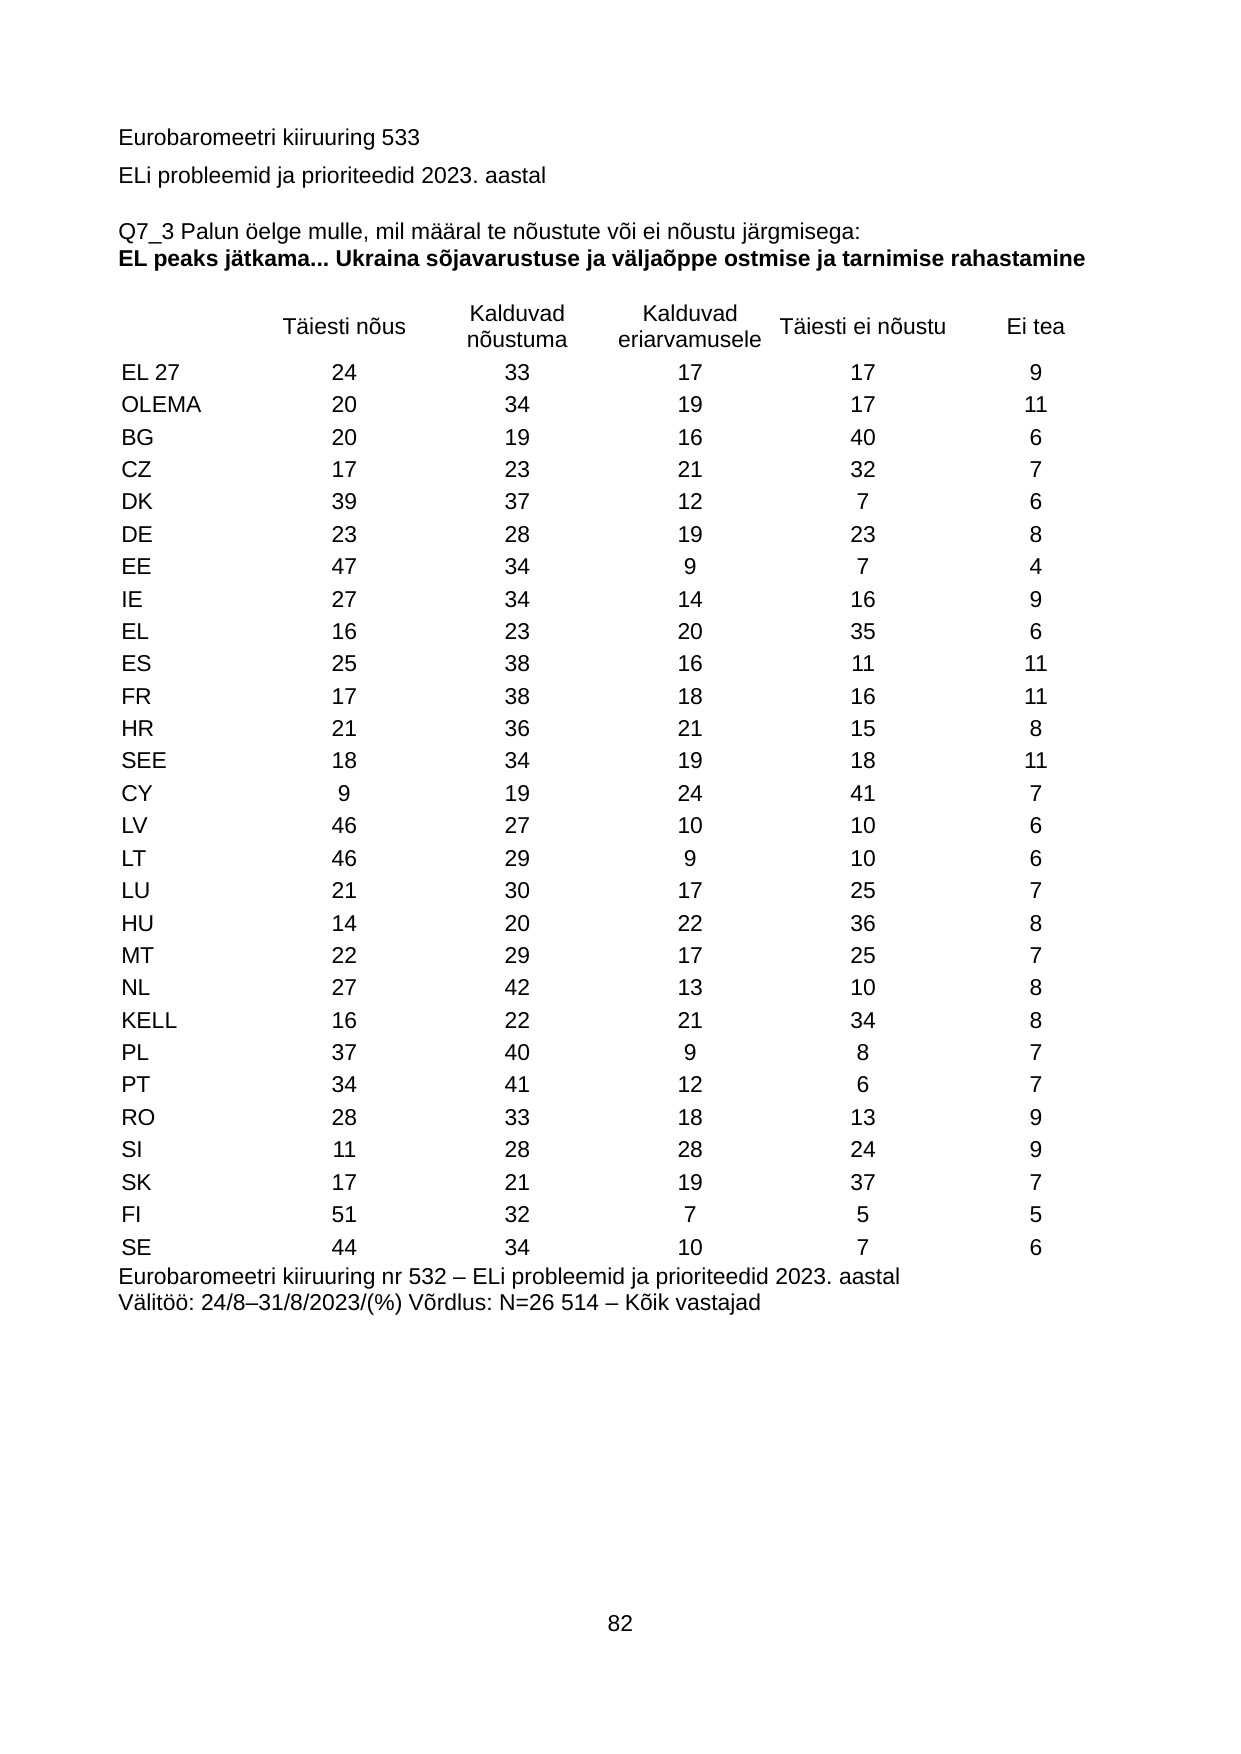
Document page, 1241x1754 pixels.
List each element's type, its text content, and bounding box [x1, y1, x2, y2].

table_cell 25 [258, 647, 431, 680]
table_cell 20 [431, 906, 603, 939]
table_cell 12 [604, 1069, 776, 1101]
text Eurobaromeetri kiiruuring nr 532 – ELi probleemid ja prioriteedid 2023. aastal [118, 1263, 1122, 1289]
table_cell 22 [604, 906, 776, 939]
table_cell 46 [258, 809, 431, 842]
table_cell 41 [776, 777, 949, 809]
table_cell 19 [604, 745, 776, 777]
table_cell 6 [949, 421, 1122, 453]
table_cell 16 [776, 583, 949, 615]
table_cell 38 [431, 647, 603, 680]
text Q7_3 Palun öelge mulle, mil määral te nõustute või ei nõustu järgmisega: [118, 218, 1122, 244]
table_cell 51 [258, 1198, 431, 1230]
table_cell CZ [118, 453, 258, 485]
table_cell 9 [949, 583, 1122, 615]
table_cell 19 [604, 1166, 776, 1198]
table_cell BG [118, 421, 258, 453]
table_cell 34 [431, 550, 603, 582]
table_cell 11 [258, 1133, 431, 1166]
text Välitöö: 24/8–31/8/2023/(%) Võrdlus: N=26 514 – Kõik vastajad [118, 1289, 1122, 1316]
table_cell 19 [604, 388, 776, 421]
table_cell 39 [258, 485, 431, 518]
table_cell 7 [949, 453, 1122, 485]
table_cell 9 [258, 777, 431, 809]
table_cell 19 [431, 777, 603, 809]
table_cell 5 [776, 1198, 949, 1230]
table_cell 10 [604, 809, 776, 842]
table_cell 32 [776, 453, 949, 485]
table_cell 7 [949, 1036, 1122, 1068]
table_cell 36 [431, 712, 603, 744]
table_cell 16 [604, 647, 776, 680]
table_cell 40 [431, 1036, 603, 1068]
table_cell 17 [604, 356, 776, 388]
table_cell 38 [431, 680, 603, 712]
table_cell 16 [258, 1004, 431, 1036]
table_cell 40 [776, 421, 949, 453]
table_cell LV [118, 809, 258, 842]
table_header Kalduvad eriarvamusele [604, 297, 776, 356]
table_cell 14 [258, 906, 431, 939]
table_header Ei tea [949, 297, 1122, 356]
table_cell 11 [949, 647, 1122, 680]
table_cell 41 [431, 1069, 603, 1101]
table_cell 25 [776, 939, 949, 971]
table_cell 42 [431, 971, 603, 1004]
table_cell 13 [604, 971, 776, 1004]
table_cell IE [118, 583, 258, 615]
table_cell FR [118, 680, 258, 712]
table_cell 37 [431, 485, 603, 518]
table_cell 23 [431, 615, 603, 647]
table_cell 6 [949, 485, 1122, 518]
table_cell 21 [258, 712, 431, 744]
table_cell 19 [431, 421, 603, 453]
table_cell 33 [431, 1101, 603, 1133]
table_cell EE [118, 550, 258, 582]
table_cell 18 [258, 745, 431, 777]
table_cell DE [118, 518, 258, 550]
table_cell 5 [949, 1198, 1122, 1230]
table_cell 6 [949, 1230, 1122, 1263]
text EL peaks jätkama... Ukraina sõjavarustuse ja väljaõppe ostmise ja tarnimise rahastamine [118, 244, 1122, 271]
table_cell 24 [776, 1133, 949, 1166]
table_cell 17 [258, 680, 431, 712]
table_cell 21 [431, 1166, 603, 1198]
table_cell 21 [258, 874, 431, 906]
table_cell 10 [604, 1230, 776, 1263]
table_cell 23 [431, 453, 603, 485]
table_cell 8 [949, 1004, 1122, 1036]
table_cell OLEMA [118, 388, 258, 421]
table_cell 34 [776, 1004, 949, 1036]
table_cell 6 [949, 809, 1122, 842]
table_cell 20 [258, 421, 431, 453]
table_cell PL [118, 1036, 258, 1068]
table_cell 23 [258, 518, 431, 550]
table_cell 27 [431, 809, 603, 842]
table_cell 25 [776, 874, 949, 906]
table_cell 16 [604, 421, 776, 453]
table_cell 8 [949, 712, 1122, 744]
table_cell 22 [431, 1004, 603, 1036]
table_cell 44 [258, 1230, 431, 1263]
table_cell 7 [949, 939, 1122, 971]
table_cell 10 [776, 809, 949, 842]
table_cell 21 [604, 1004, 776, 1036]
table_cell 9 [949, 1133, 1122, 1166]
table_cell 11 [949, 388, 1122, 421]
table_cell 15 [776, 712, 949, 744]
table_cell 13 [776, 1101, 949, 1133]
table_cell 7 [776, 1230, 949, 1263]
table_cell 37 [776, 1166, 949, 1198]
table_cell 47 [258, 550, 431, 582]
table_cell 24 [258, 356, 431, 388]
table_cell 28 [258, 1101, 431, 1133]
table_cell 7 [949, 1069, 1122, 1101]
table_cell 36 [776, 906, 949, 939]
table_cell 28 [431, 518, 603, 550]
table_cell 19 [604, 518, 776, 550]
table_cell 9 [949, 1101, 1122, 1133]
table_cell 17 [776, 356, 949, 388]
table_cell 10 [776, 971, 949, 1004]
table_cell PT [118, 1069, 258, 1101]
table_cell 7 [604, 1198, 776, 1230]
table_cell FI [118, 1198, 258, 1230]
table_cell 16 [776, 680, 949, 712]
table_cell 14 [604, 583, 776, 615]
table_cell CY [118, 777, 258, 809]
table_cell LU [118, 874, 258, 906]
table_cell 7 [776, 550, 949, 582]
table_cell 27 [258, 971, 431, 1004]
table_cell LT [118, 842, 258, 874]
table_cell 30 [431, 874, 603, 906]
table_cell 32 [431, 1198, 603, 1230]
table_cell EL 27 [118, 356, 258, 388]
table_cell 9 [949, 356, 1122, 388]
table_cell 46 [258, 842, 431, 874]
table_cell 33 [431, 356, 603, 388]
table_cell 21 [604, 712, 776, 744]
table_cell SEE [118, 745, 258, 777]
table_cell 18 [776, 745, 949, 777]
table_cell 8 [949, 518, 1122, 550]
table_cell RO [118, 1101, 258, 1133]
table_cell 34 [431, 745, 603, 777]
table_cell 9 [604, 550, 776, 582]
table_cell DK [118, 485, 258, 518]
table_cell 37 [258, 1036, 431, 1068]
table_header Täiesti nõus [258, 297, 431, 356]
table_cell 7 [949, 1166, 1122, 1198]
table_cell 34 [431, 583, 603, 615]
table_cell 29 [431, 939, 603, 971]
table_cell 18 [604, 680, 776, 712]
table_cell 9 [604, 1036, 776, 1068]
table_cell 7 [949, 874, 1122, 906]
table_cell 23 [776, 518, 949, 550]
table_cell 7 [776, 485, 949, 518]
table_header [118, 297, 258, 356]
table_cell HR [118, 712, 258, 744]
table_header Täiesti ei nõustu [776, 297, 949, 356]
table_cell HU [118, 906, 258, 939]
table_cell NL [118, 971, 258, 1004]
table_cell EL [118, 615, 258, 647]
table_cell 11 [949, 745, 1122, 777]
table_cell 27 [258, 583, 431, 615]
table_header Kalduvad nõustuma [431, 297, 603, 356]
table_cell SI [118, 1133, 258, 1166]
table_cell 8 [949, 971, 1122, 1004]
table_cell 17 [258, 453, 431, 485]
table_cell 21 [604, 453, 776, 485]
table_cell 20 [604, 615, 776, 647]
table_cell 18 [604, 1101, 776, 1133]
table_cell 6 [949, 615, 1122, 647]
table_cell 17 [604, 874, 776, 906]
table_cell 16 [258, 615, 431, 647]
table_cell 8 [949, 906, 1122, 939]
table_cell 6 [776, 1069, 949, 1101]
table_cell 20 [258, 388, 431, 421]
table_cell MT [118, 939, 258, 971]
table_cell 24 [604, 777, 776, 809]
table_cell 17 [604, 939, 776, 971]
table_cell 6 [949, 842, 1122, 874]
table_cell 35 [776, 615, 949, 647]
table_cell 17 [258, 1166, 431, 1198]
table_cell 4 [949, 550, 1122, 582]
table_cell 28 [431, 1133, 603, 1166]
table_cell 8 [776, 1036, 949, 1068]
table_cell 34 [431, 388, 603, 421]
table_cell 34 [431, 1230, 603, 1263]
table_cell SK [118, 1166, 258, 1198]
table_cell 10 [776, 842, 949, 874]
table_cell SE [118, 1230, 258, 1263]
table_cell ES [118, 647, 258, 680]
table_cell 22 [258, 939, 431, 971]
table_cell 7 [949, 777, 1122, 809]
table_cell 12 [604, 485, 776, 518]
table_cell KELL [118, 1004, 258, 1036]
table_cell 28 [604, 1133, 776, 1166]
table_cell 9 [604, 842, 776, 874]
table_cell 29 [431, 842, 603, 874]
table_cell 17 [776, 388, 949, 421]
table_cell 11 [949, 680, 1122, 712]
table_cell 11 [776, 647, 949, 680]
table_cell 34 [258, 1069, 431, 1101]
